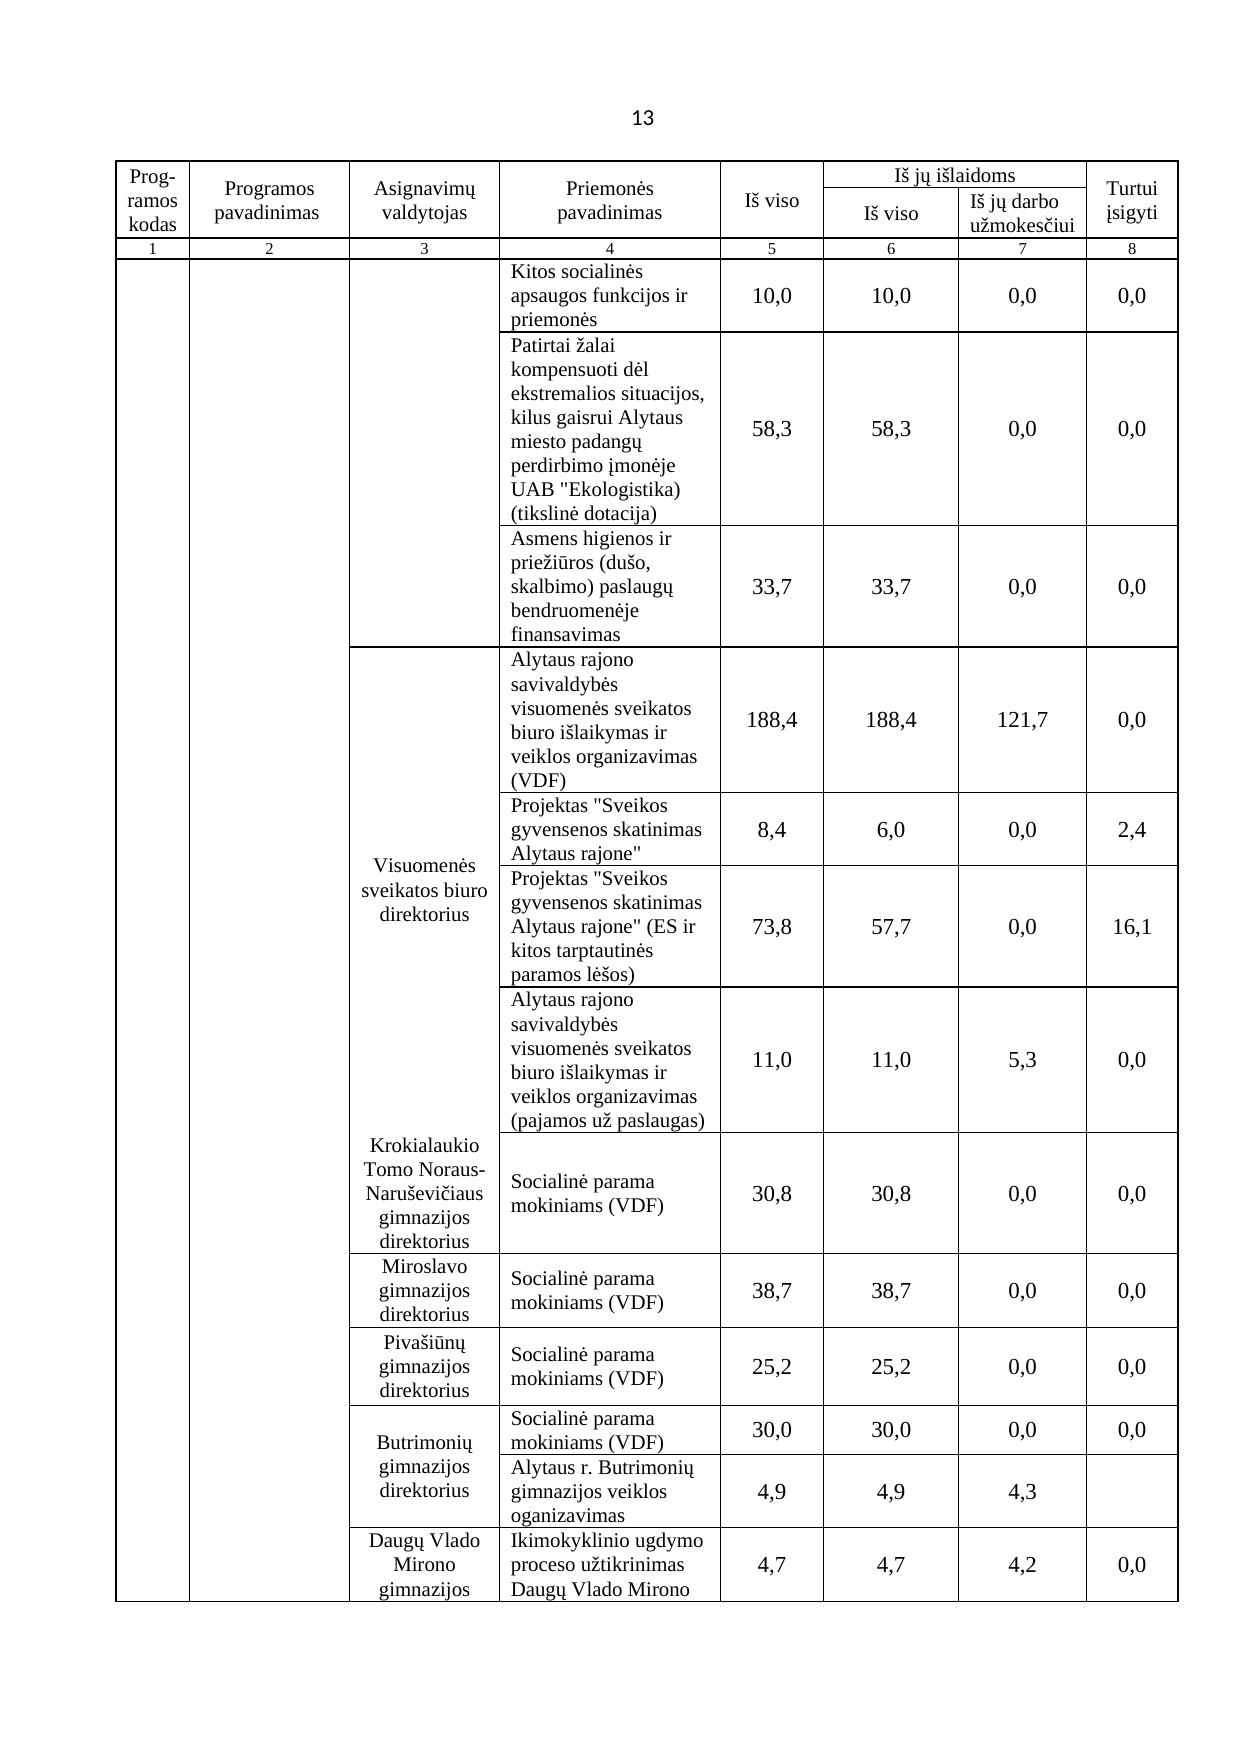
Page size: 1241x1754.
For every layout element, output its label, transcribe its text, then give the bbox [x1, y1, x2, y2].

table_cell 0,0 [1087, 1406, 1177, 1454]
table_cell 4,7 [824, 1528, 958, 1601]
table_cell 1 [117, 239, 189, 258]
table_cell 0,0 [1087, 260, 1177, 331]
table_cell 4,2 [959, 1528, 1086, 1601]
table_cell Kitos socialinės apsaugos funkcijos ir priemonės [500, 260, 720, 331]
table_cell Daugų Vlado Mirono gimnazijos [350, 1528, 499, 1601]
table_cell Patirtai žalai kompensuoti dėl ekstremalios situacijos, kilus gaisrui Alytaus miesto padangų perdirbimo įmonėje UAB "Ekologistika) (tikslinė dotacija) [500, 333, 720, 525]
table_cell Alytaus r. Butrimonių gimnazijos veiklos oganizavimas [500, 1455, 720, 1527]
table_cell 6,0 [824, 793, 958, 865]
table_cell 38,7 [721, 1254, 823, 1327]
table_cell Miroslavo gimnazijos direktorius [350, 1254, 499, 1327]
table_cell Ikimokyklinio ugdymo proceso užtikrinimas Daugų Vlado Mirono [500, 1528, 720, 1601]
table_cell 10,0 [721, 260, 823, 331]
table_cell 11,0 [824, 988, 958, 1132]
table_cell 58,3 [721, 333, 823, 525]
table_cell Projektas "Sveikos gyvensenos skatinimas Alytaus rajone" (ES ir kitos tarptautinės paramos lėšos) [500, 866, 720, 986]
table_cell 5 [721, 239, 823, 258]
table_cell 2 [190, 239, 349, 258]
table_cell 30,0 [824, 1406, 958, 1454]
table_cell 58,3 [824, 333, 958, 525]
table_cell 0,0 [959, 1406, 1086, 1454]
table_cell Iš jų darbo užmokesčiui [959, 188, 1086, 237]
table_cell 57,7 [824, 866, 958, 986]
table_cell 10,0 [824, 260, 958, 331]
table_header Turtui įsigyti [1087, 162, 1177, 237]
table_cell 4,9 [824, 1455, 958, 1527]
table_cell 8 [1087, 239, 1177, 258]
table_header Prog-ramos kodas [117, 162, 189, 237]
table_cell 33,7 [824, 526, 958, 646]
table_cell 30,0 [721, 1406, 823, 1454]
table_cell 8,4 [721, 793, 823, 865]
table_cell 7 [959, 239, 1086, 258]
table_cell Socialinė parama mokiniams (VDF) [500, 1406, 720, 1454]
table_header Programos pavadinimas [190, 162, 349, 237]
table_cell Asmens higienos ir priežiūros (dušo, skalbimo) paslaugų bendruomenėje finansavimas [500, 526, 720, 646]
table_cell Socialinė parama mokiniams (VDF) [500, 1133, 720, 1253]
table_cell 38,7 [824, 1254, 958, 1327]
table_cell 0,0 [1087, 333, 1177, 525]
table_cell 0,0 [959, 526, 1086, 646]
table_cell 5,3 [959, 988, 1086, 1132]
table_cell 0,0 [959, 1254, 1086, 1327]
table_header Priemonės pavadinimas [500, 162, 720, 237]
table_cell Socialinė parama mokiniams (VDF) [500, 1254, 720, 1327]
table_cell 16,1 [1087, 866, 1177, 986]
table_cell Socialinė parama mokiniams (VDF) [500, 1328, 720, 1405]
table_cell 0,0 [1087, 1528, 1177, 1601]
table_cell Pivašiūnų gimnazijos direktorius [350, 1328, 499, 1405]
table_header Iš viso [721, 162, 823, 237]
table_cell 30,8 [721, 1133, 823, 1253]
table_cell 11,0 [721, 988, 823, 1132]
table_cell 188,4 [721, 648, 823, 792]
table_cell 0,0 [959, 1133, 1086, 1253]
table_cell 4,7 [721, 1528, 823, 1601]
table_cell 4,9 [721, 1455, 823, 1527]
table_cell 0,0 [1087, 1254, 1177, 1327]
table_cell 0,0 [959, 1328, 1086, 1405]
table_cell 0,0 [1087, 1328, 1177, 1405]
table_cell Alytaus rajono savivaldybės visuomenės sveikatos biuro išlaikymas ir veiklos organizavimas (pajamos už paslaugas) [500, 988, 720, 1132]
table_cell 0,0 [959, 793, 1086, 865]
table_cell 0,0 [1087, 1133, 1177, 1253]
table_cell 25,2 [824, 1328, 958, 1405]
table_cell 73,8 [721, 866, 823, 986]
table_cell 0,0 [959, 866, 1086, 986]
table_cell [117, 260, 189, 1601]
table_cell 0,0 [959, 333, 1086, 525]
table_cell Butrimonių gimnazijos direktorius [350, 1406, 499, 1527]
table_header Iš jų išlaidoms [824, 162, 1086, 187]
table_cell 4,3 [959, 1455, 1086, 1527]
table_cell 30,8 [824, 1133, 958, 1253]
table_cell 3 [350, 239, 499, 258]
table_cell [190, 260, 349, 1601]
table_cell 0,0 [1087, 988, 1177, 1132]
table_cell 0,0 [959, 260, 1086, 331]
table_header Asignavimų valdytojas [350, 162, 499, 237]
table_cell 0,0 [1087, 648, 1177, 792]
table_cell Alytaus rajono savivaldybės visuomenės sveikatos biuro išlaikymas ir veiklos organizavimas (VDF) [500, 648, 720, 792]
table_cell [350, 260, 499, 646]
table_cell Visuomenės sveikatos biuro direktorius [350, 648, 499, 1132]
table_cell 2,4 [1087, 793, 1177, 865]
table_cell Iš viso [824, 188, 958, 237]
table_cell 121,7 [959, 648, 1086, 792]
table_cell 25,2 [721, 1328, 823, 1405]
table_cell 33,7 [721, 526, 823, 646]
table_cell [1087, 1455, 1177, 1527]
table_cell 6 [824, 239, 958, 258]
table_cell 188,4 [824, 648, 958, 792]
table_cell 0,0 [1087, 526, 1177, 646]
table_cell Projektas "Sveikos gyvensenos skatinimas Alytaus rajone" [500, 793, 720, 865]
table_cell Krokialaukio Tomo Noraus-Naruševičiaus gimnazijos direktorius [350, 1132, 499, 1253]
table_cell 4 [500, 239, 720, 258]
